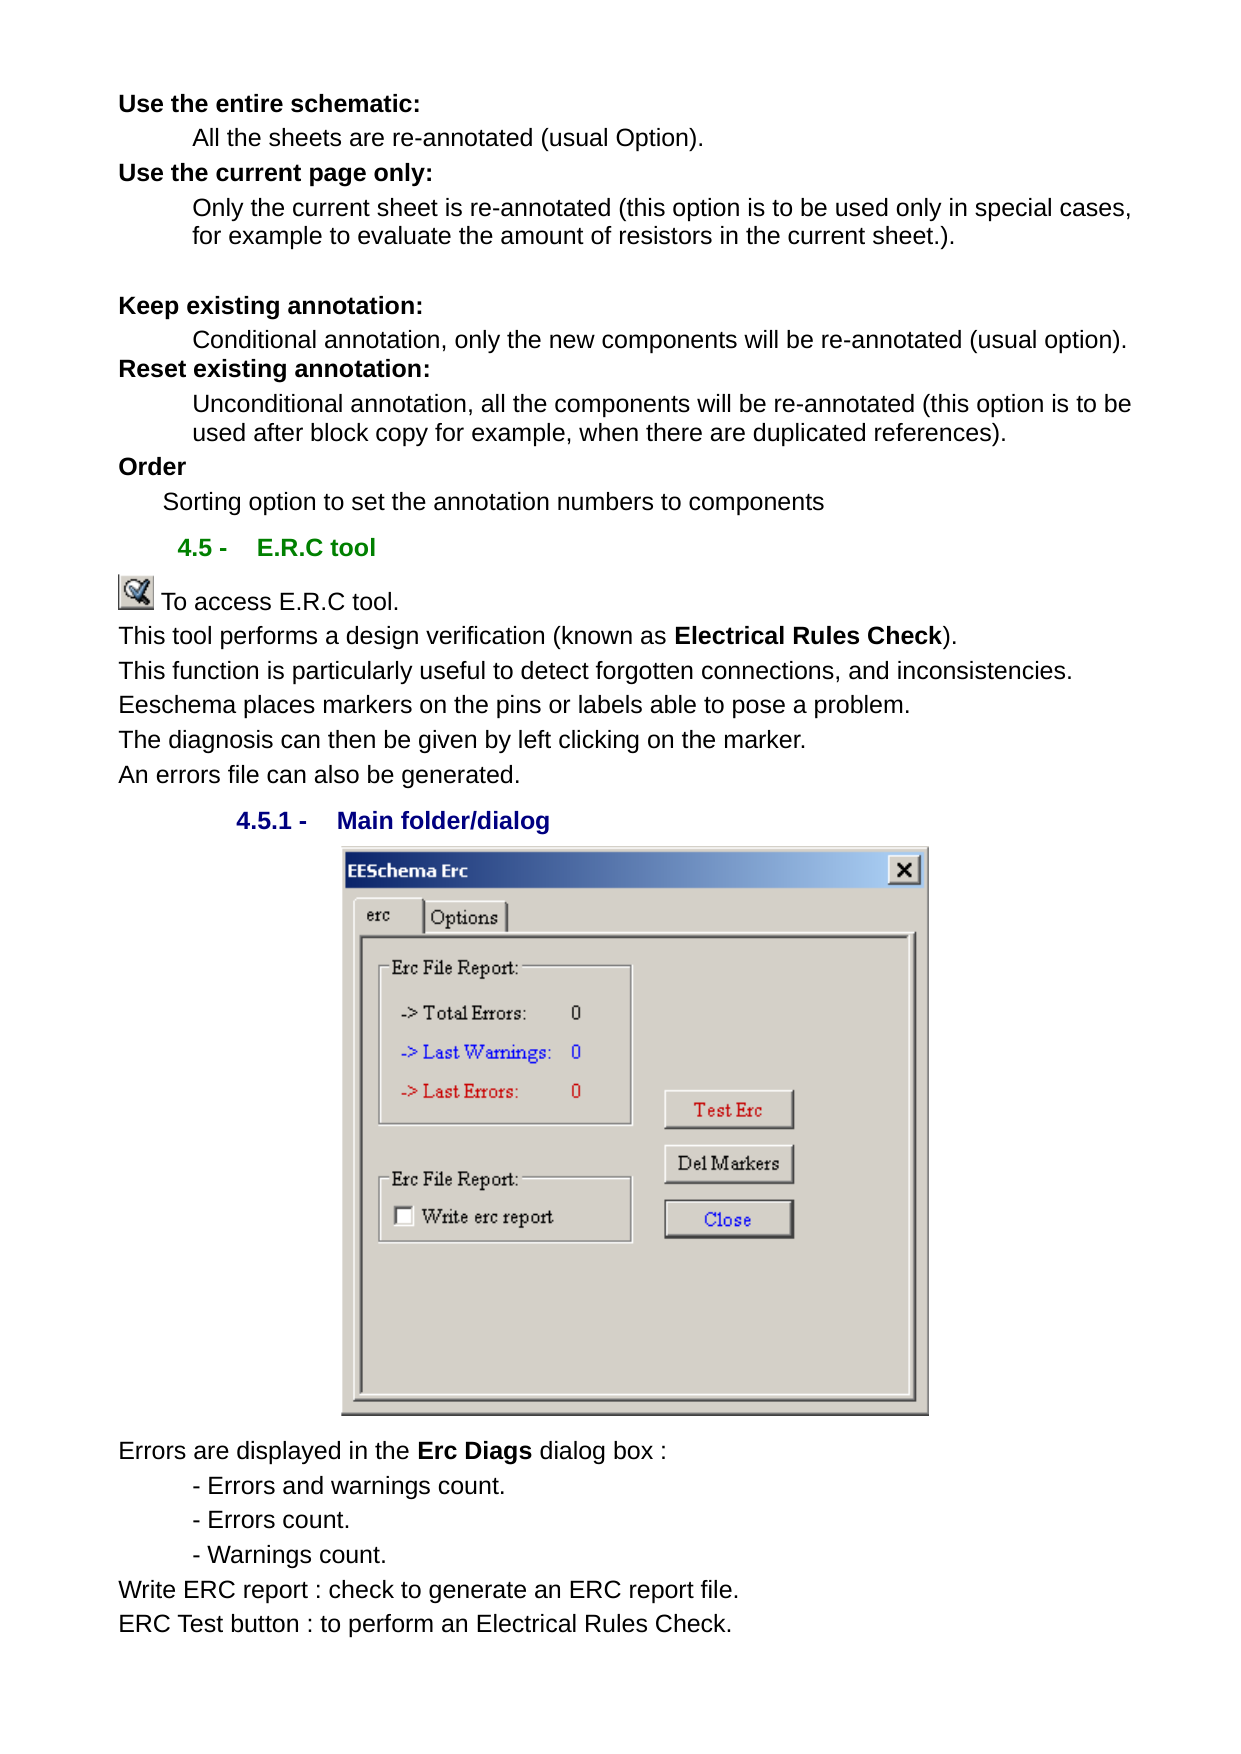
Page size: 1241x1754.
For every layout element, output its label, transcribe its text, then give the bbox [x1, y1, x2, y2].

text Errors are displayed in the Erc Diags dialog box : [118, 1436, 1152, 1465]
text Use the entire schematic: [118, 88, 1152, 117]
text Keep existing annotation: [118, 291, 1152, 319]
text The diagnosis can then be given by left clicking on the marker. [118, 725, 1152, 754]
subtitle Main folder/dialog [236, 806, 1152, 835]
text This tool performs a design verification (known as Electrical Rules Check). [118, 621, 1152, 650]
text Only the current sheet is re-annotated (this option is to be used only in special cases, for example to evaluate the amount of resistors in the current sheet.). [192, 193, 1152, 250]
text Conditional annotation, only the new components will be re-annotated (usual option). [192, 325, 1152, 354]
text Order [118, 452, 1152, 481]
text Unconditional annotation, all the components will be re-annotated (this option is to be used after block copy for example, when there are duplicated references). [192, 389, 1152, 446]
text - Errors count. [192, 1505, 1152, 1534]
text Eeschema places markers on the pins or labels able to pose a problem. [118, 691, 1152, 719]
text This function is particularly useful to detect forgotten connections, and inconsistencies. [118, 656, 1152, 684]
picture [341, 846, 929, 1416]
text Sorting option to set the annotation numbers to components [162, 487, 1152, 516]
text - Warnings count. [192, 1540, 1152, 1569]
text - Errors and warnings count. [192, 1471, 1152, 1499]
picture [118, 573, 154, 610]
text An errors file can also be generated. [118, 760, 1152, 789]
subtitle E.R.C tool [177, 533, 1152, 562]
text Reset existing annotation: [118, 354, 1152, 383]
text Use the current page only: [118, 158, 1152, 187]
text To access E.R.C tool. [118, 574, 1152, 615]
text All the sheets are re-annotated (usual Option). [192, 123, 1152, 152]
text Write ERC report : check to generate an ERC report file. [118, 1575, 1152, 1603]
text ERC Test button : to perform an Electrical Rules Check. [118, 1609, 1152, 1638]
